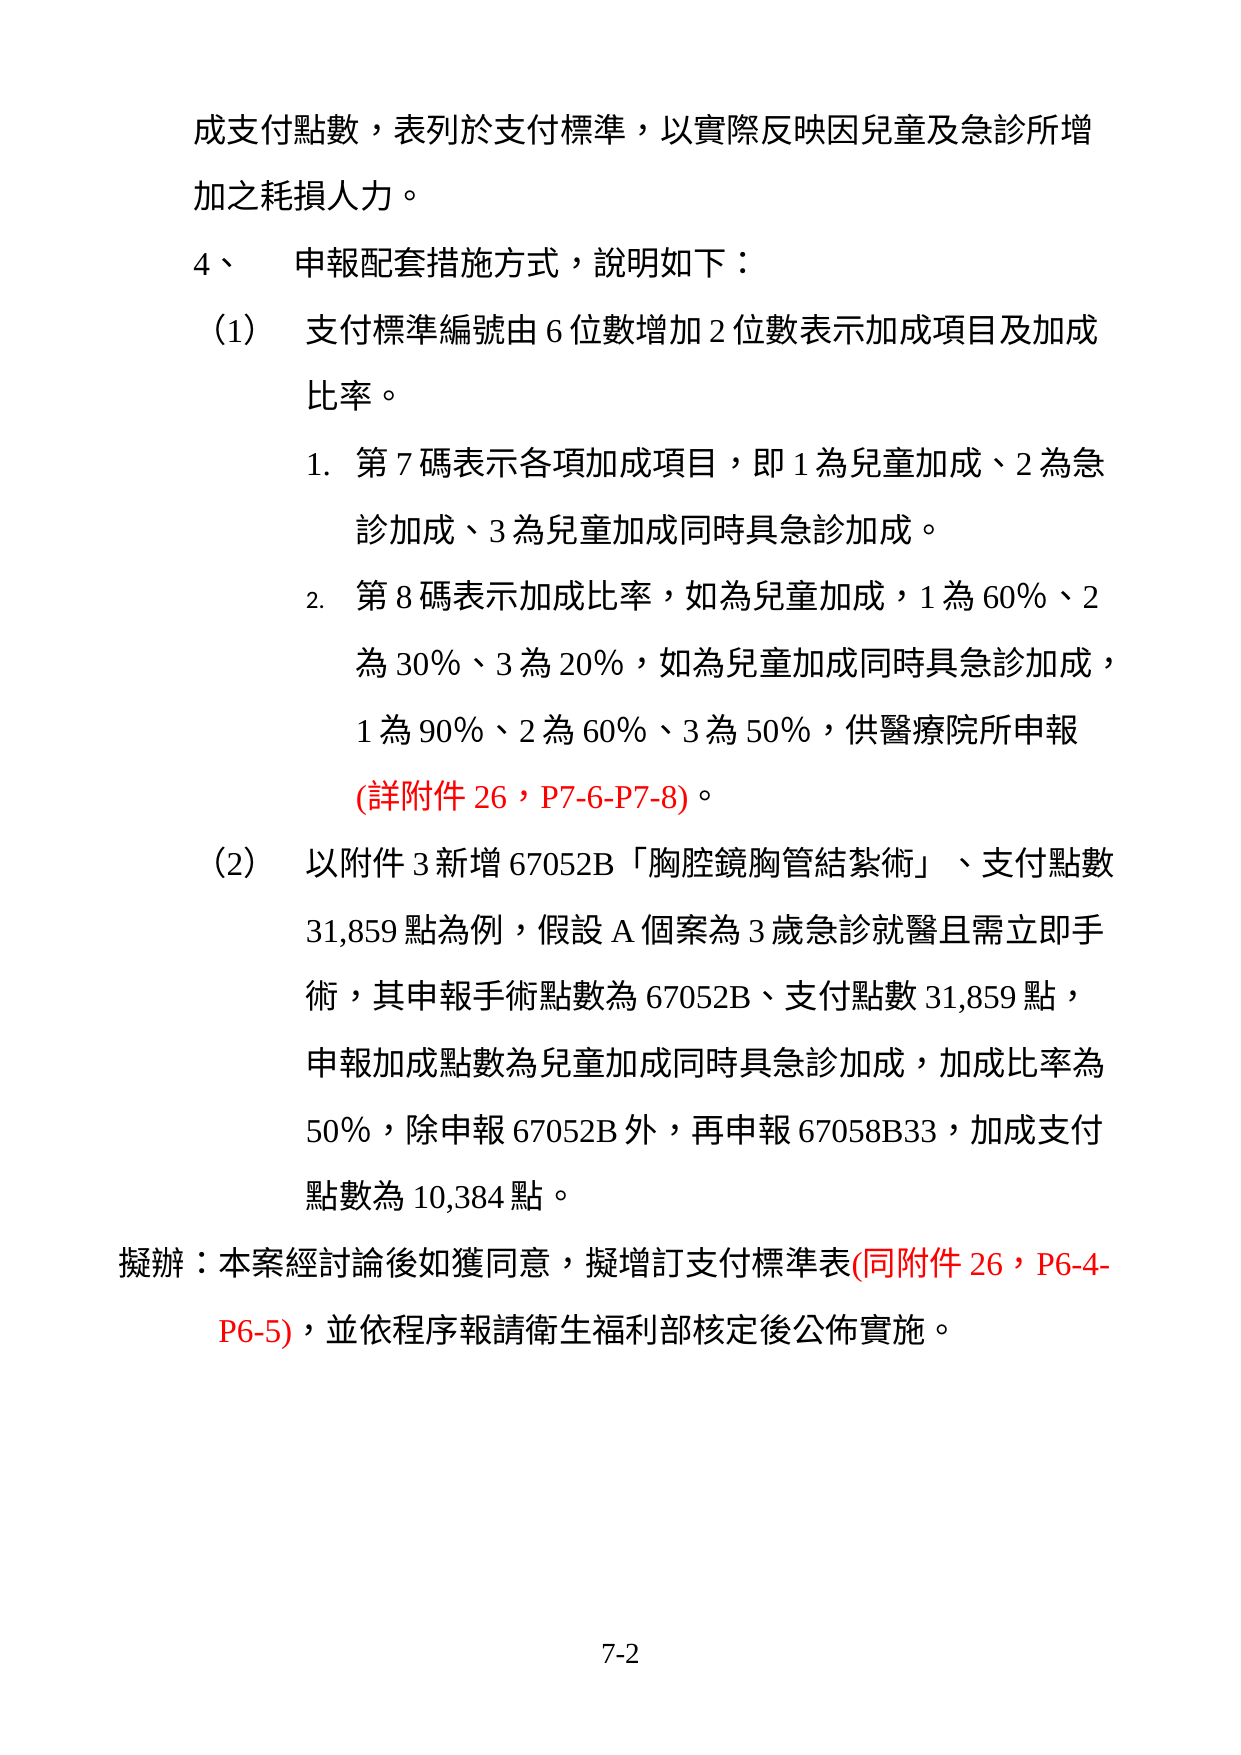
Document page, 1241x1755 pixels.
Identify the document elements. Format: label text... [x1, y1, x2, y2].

list 以附件3新增67052B「胸腔鏡胸管結紮術」、支付點數31,859點為例，假設A個案為3歲急診就醫且需立即手術，其申報手術點數為67052B、支付點數31,859點，申報加成點數為兒童加成同時具急診加成，加成比率為50％，除申報67052B外，再申報67058B33，加成支付點數為10,384點。 [193, 822, 1122, 1222]
list 成支付點數，表列於支付標準，以實際反映因兒童及急診所增加之耗損人力。 [193, 89, 1122, 222]
list 支付標準編號由6位數增加2位數表示加成項目及加成比率。 [193, 289, 1122, 422]
list 第7碼表示各項加成項目，即1為兒童加成、2為急診加成、3為兒童加成同時具急診加成。 [306, 422, 1122, 555]
list 第8碼表示加成比率，如為兒童加成，1為60％、2為30％、3為20％，如為兒童加成同時具急診加成，1為90％、2為60％、3為50％，供醫療院所申報(詳附件26，P7-6-P7-8)。 [306, 555, 1122, 822]
text 擬辦：本案經討論後如獲同意，擬增訂支付標準表(同附件26，P6-4-P6-5)，並依程序報請衛生福利部核定後公佈實施。 [118, 1222, 1122, 1355]
list 申報配套措施方式，說明如下： [193, 222, 1122, 289]
